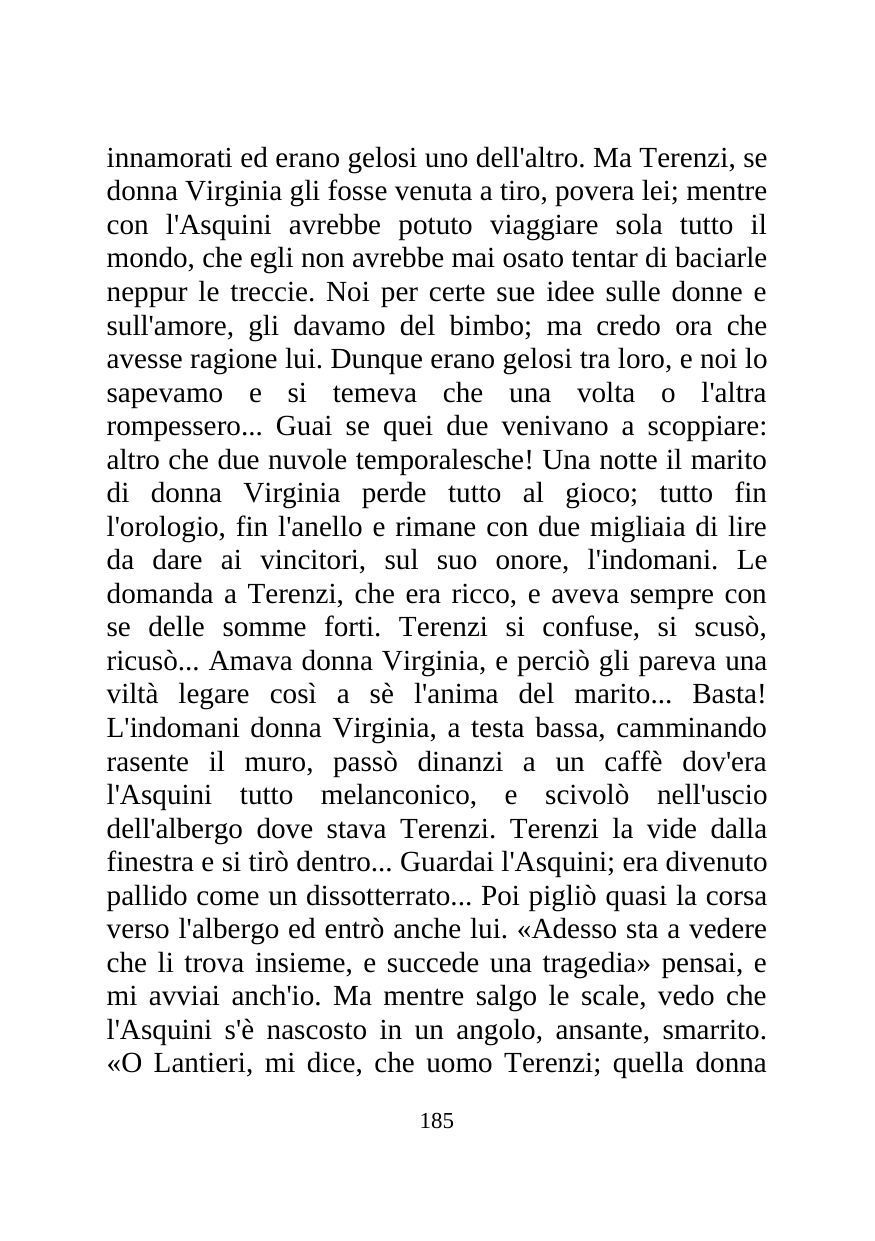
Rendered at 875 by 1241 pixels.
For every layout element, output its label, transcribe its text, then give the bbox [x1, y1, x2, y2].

text innamorati ed erano gelosi uno dell'altro. Ma Terenzi, se donna Virginia gli fosse venuta a tiro, povera lei; mentre con l'Asquini avrebbe potuto viaggiare sola tutto il mondo, che egli non avrebbe mai osato tentar di baciarle neppur le treccie. Noi per certe sue idee sulle donne e sull'amore, gli davamo del bimbo; ma credo ora che avesse ragione lui. Dunque erano gelosi tra loro, e noi lo sapevamo e si temeva che una volta o l'altra rompessero... Guai se quei due venivano a scoppiare: altro che due nuvole temporalesche! Una notte il marito di donna Virginia perde tutto al gioco; tutto fin l'orologio, fin l'anello e rimane con due migliaia di lire da dare ai vincitori, sul suo onore, l'indomani. Le domanda a Terenzi, che era ricco, e aveva sempre con se delle somme forti. Terenzi si confuse, si scusò, ricusò... Amava donna Virginia, e perciò gli pareva una viltà legare così a sè l'anima del marito... Basta! L'indomani donna Virginia, a testa bassa, camminando rasente il muro, passò dinanzi a un caffè dov'era l'Asquini tutto melanconico, e scivolò nell'uscio dell'albergo dove stava Terenzi. Terenzi la vide dalla finestra e si tirò dentro... Guardai l'Asquini; era divenuto pallido come un dissotterrato... Poi pigliò quasi la corsa verso l'albergo ed entrò anche lui. «Adesso sta a vedere che li trova insieme, e succede una tragedia» pensai, e mi avviai anch'io. Ma mentre salgo le scale, vedo che l'Asquini s'è nascosto in un angolo, ansante, smarrito. «O Lantieri, mi dice, che uomo Terenzi; quella donna [106, 140, 768, 1079]
